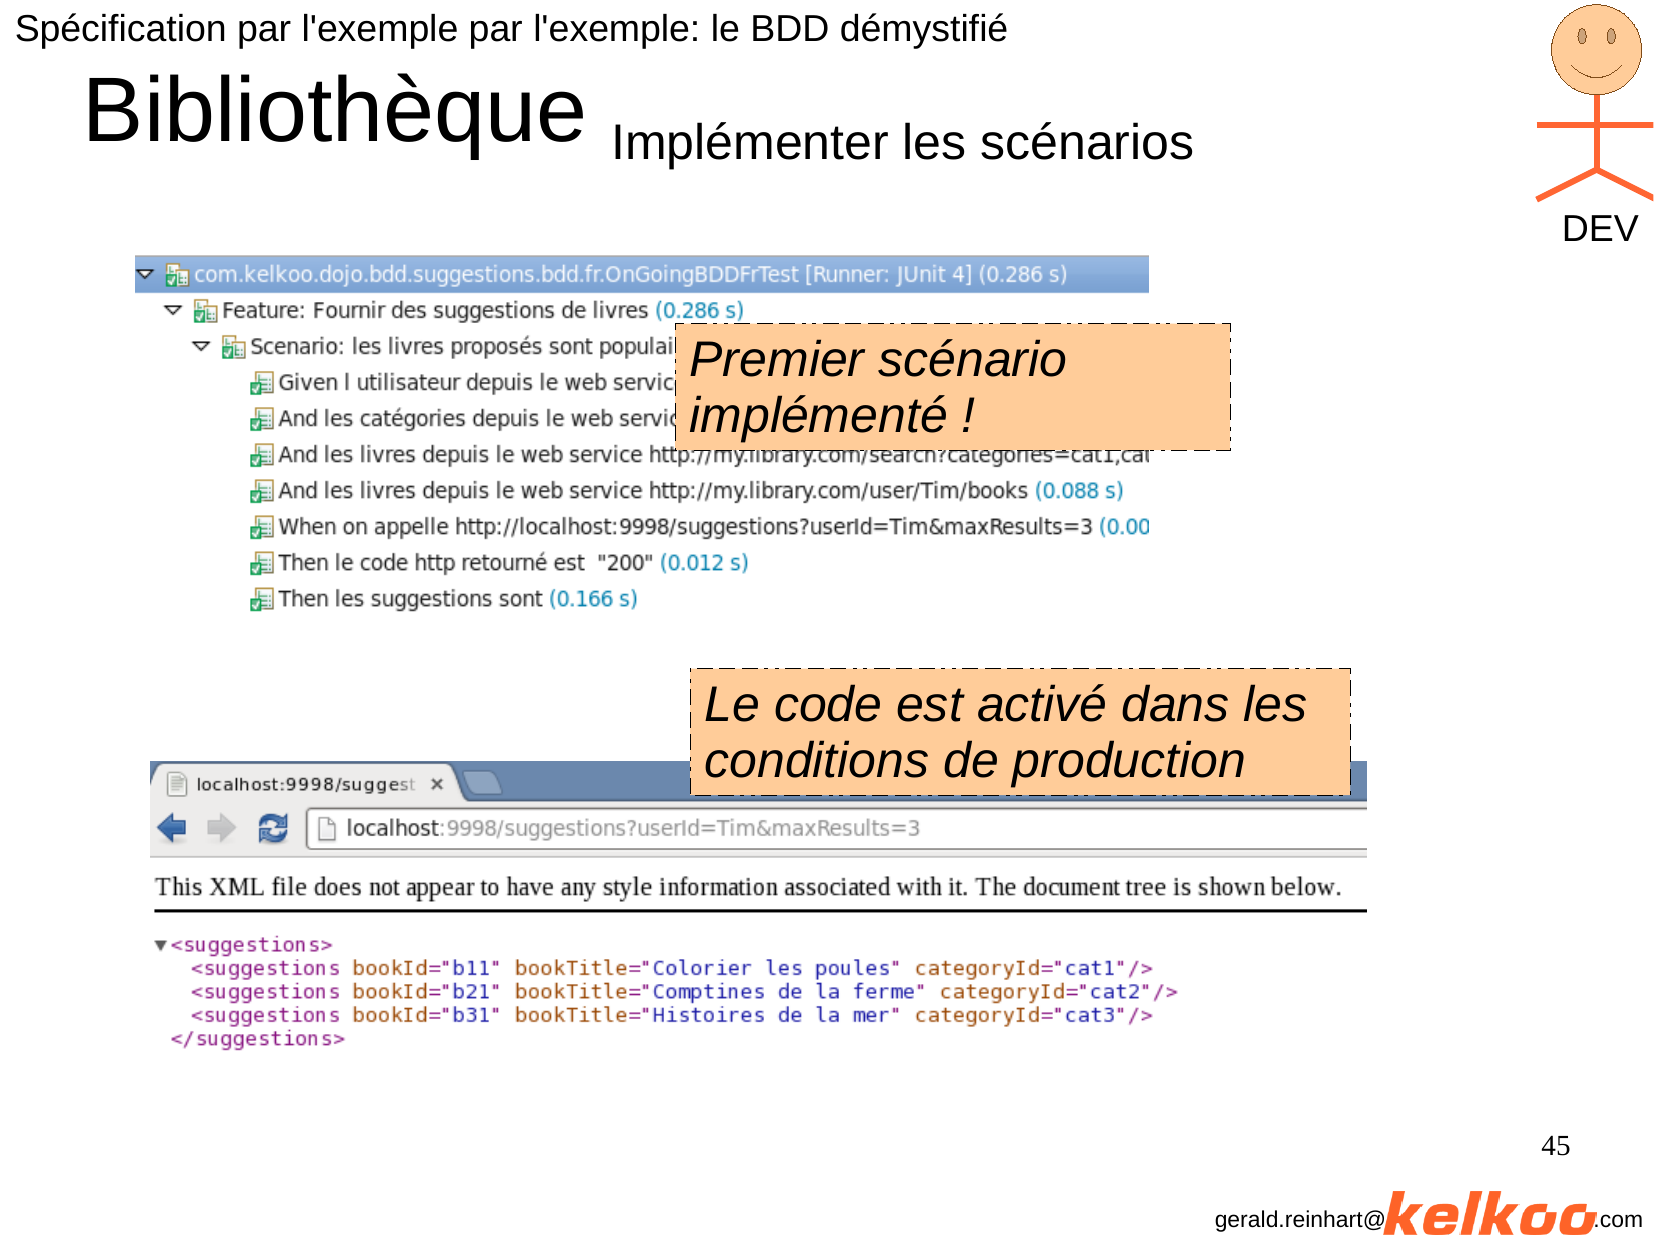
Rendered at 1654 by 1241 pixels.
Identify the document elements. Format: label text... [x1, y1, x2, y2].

title Bibliothèque [82, 5, 1571, 213]
text_box Spécification par l'exemple par l'exemple: le BDD démystifié [0, 0, 1024, 57]
picture [135, 254, 1149, 638]
picture [1383, 1191, 1597, 1199]
text_box [1571, 4, 1642, 95]
text_box Le code est activé dans les conditions de production [690, 668, 1351, 796]
picture [150, 761, 1367, 1081]
text_box gerald.reinhart@ .com [1193, 1199, 1654, 1241]
text_box DEV [1536, 199, 1654, 257]
text_box Premier scénario implémenté ! [675, 323, 1231, 451]
text_box Implémenter les scénarios [596, 106, 1210, 178]
